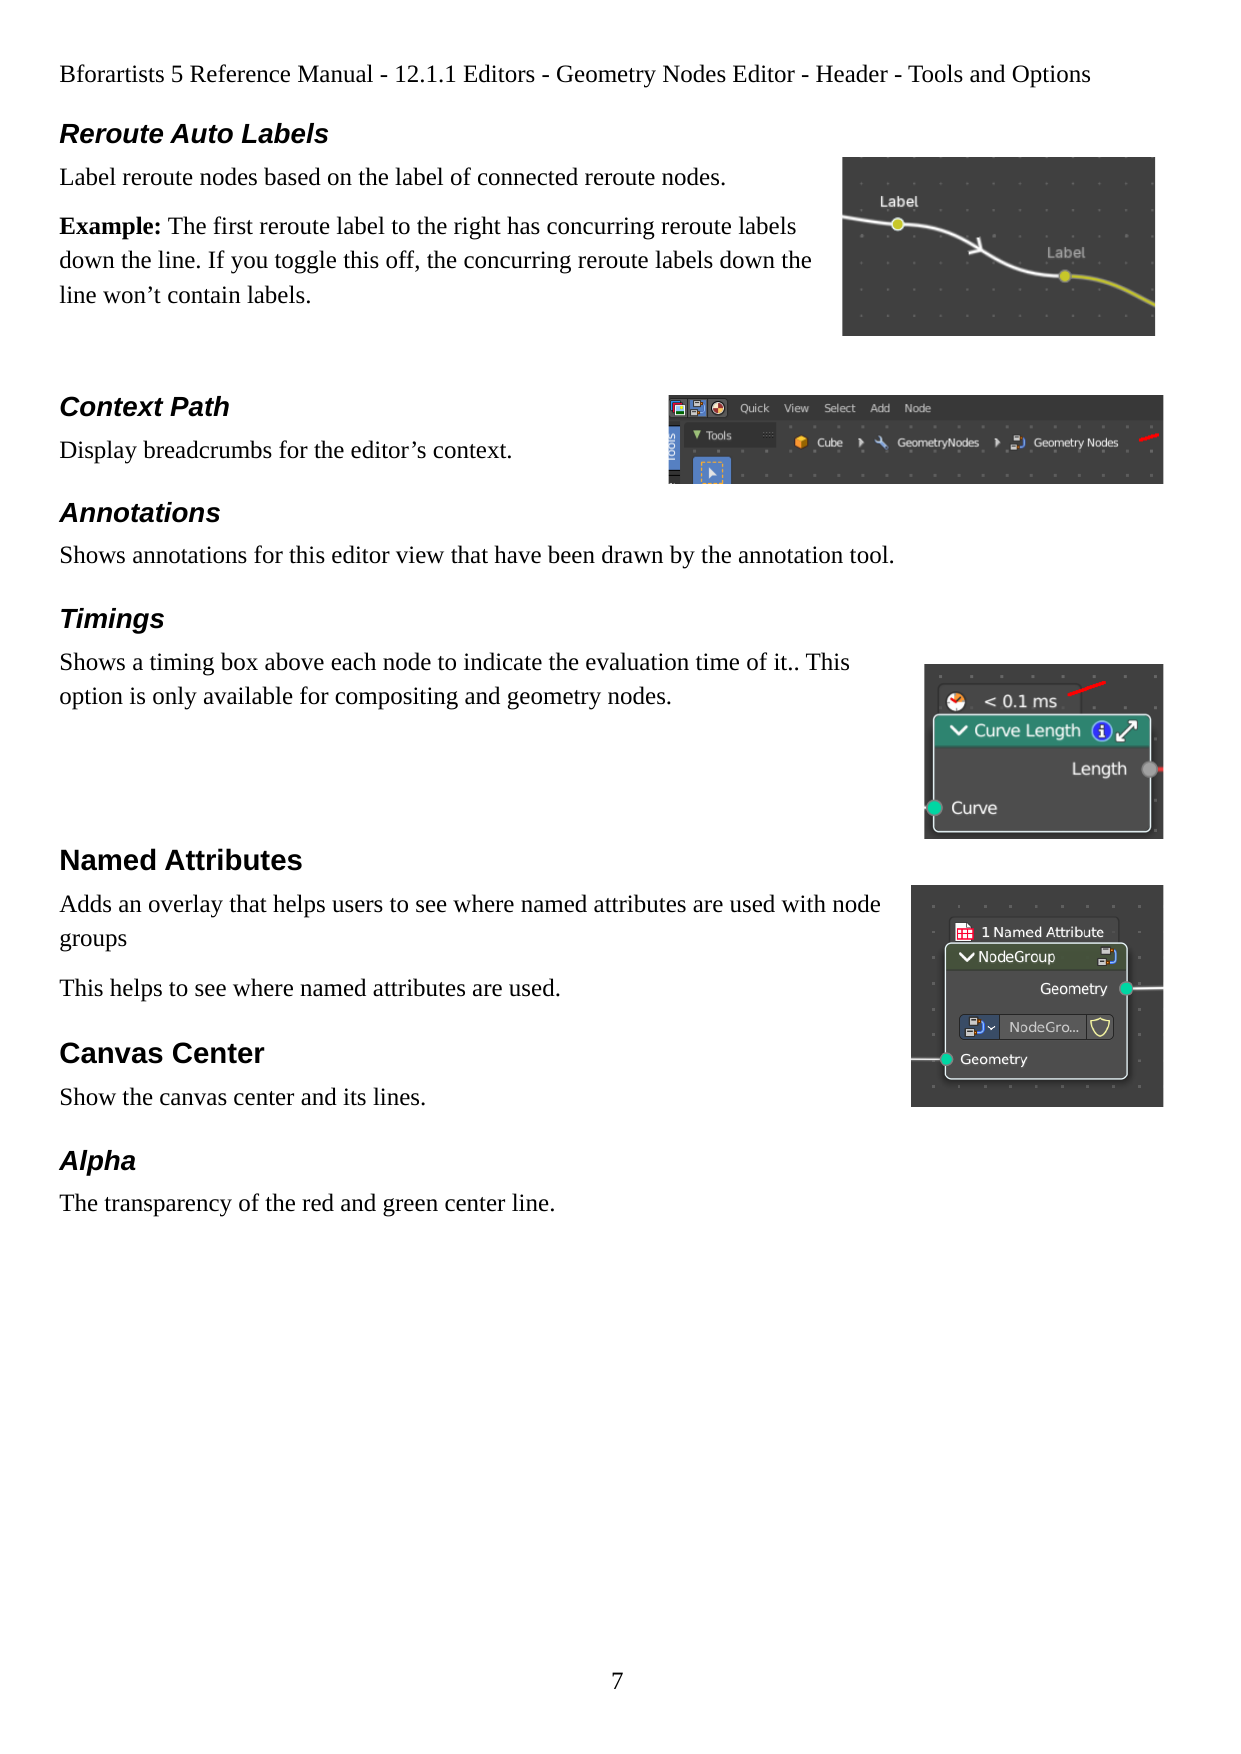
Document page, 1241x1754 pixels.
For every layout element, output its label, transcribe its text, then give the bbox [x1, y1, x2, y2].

text This helps to see where named attributes are used. [59, 973, 911, 1001]
subtitle Named Attributes [59, 843, 1181, 877]
subtitle Annotations [59, 496, 1181, 528]
picture [668, 395, 1164, 484]
text Show the canvas center and its lines. [59, 1082, 1181, 1111]
subtitle Alpha [59, 1144, 1181, 1176]
text Shows annotations for this editor view that have been drawn by the annotation tool. [59, 541, 1181, 569]
subtitle Timings [59, 602, 1181, 634]
text Shows a timing box above each node to indicate the evaluation time of it.. This option is only available for compositing and geometry nodes. [59, 647, 1181, 710]
subtitle Context Path [59, 390, 1181, 422]
subtitle [1164, 1036, 1181, 1070]
picture [911, 885, 1164, 1107]
text Adds an overlay that helps users to see where named attributes are used with node groups [59, 889, 911, 952]
text Display breadcrumbs for the editor’s context. [59, 435, 668, 463]
picture [842, 157, 1156, 336]
text Label reroute nodes based on the label of connected reroute nodes. [59, 162, 842, 190]
picture [924, 664, 1164, 839]
subtitle Reroute Auto Labels [59, 117, 1181, 149]
text Example: The first reroute label to the right has concurring reroute labels down the line. If you toggle this off, the concurring reroute labels down the line won’t contain labels. [59, 211, 842, 308]
text The transparency of the red and green center line. [59, 1188, 1181, 1217]
subtitle Canvas Center [59, 1036, 911, 1070]
